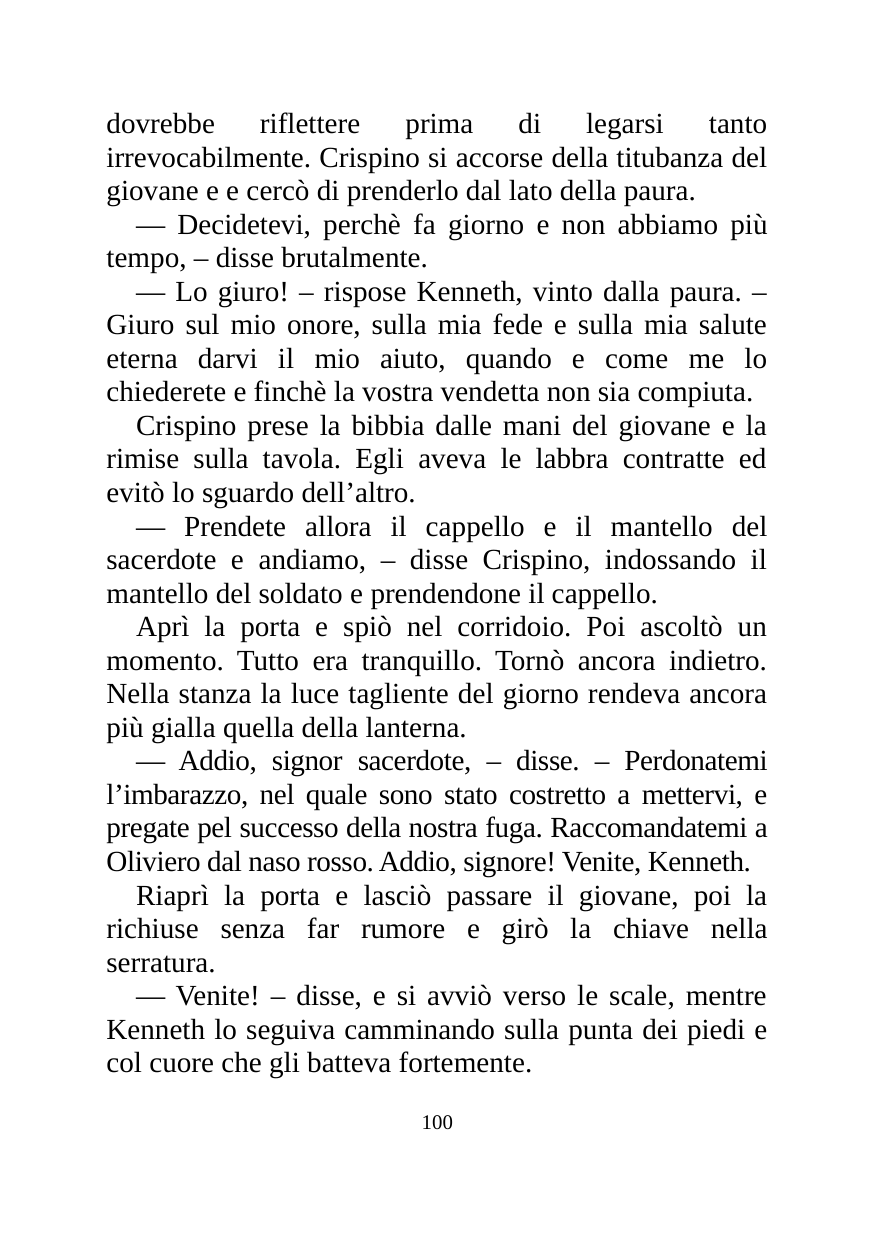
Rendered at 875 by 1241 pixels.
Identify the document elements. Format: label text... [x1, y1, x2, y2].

text Aprì la porta e spiò nel corridoio. Poi ascoltò un momento. Tutto era tranquillo. Tornò ancora indietro. Nella stanza la luce tagliente del giorno rendeva ancora più gialla quella della lanterna. [106, 609, 768, 743]
text Riaprì la porta e lasciò passare il giovane, poi la richiuse senza far rumore e girò la chiave nella serratura. [106, 878, 768, 978]
text — Prendete allora il cappello e il mantello del sacerdote e andiamo, – disse Crispino, indossando il mantello del soldato e prendendone il cappello. [106, 509, 768, 609]
text — Venite! – disse, e si avviò verso le scale, mentre Kenneth lo seguiva camminando sulla punta dei piedi e col cuore che gli batteva fortemente. [106, 978, 768, 1079]
text — Addio, signor sacerdote, – disse. – Perdonatemi l’imbarazzo, nel quale sono stato costretto a mettervi, e pregate pel successo della nostra fuga. Raccomandatemi a Oliviero dal naso rosso. Addio, signore! Venite, Kenneth. [106, 743, 768, 878]
text — Decidetevi, perchè fa giorno e non abbiamo più tempo, – disse brutalmente. [106, 207, 768, 274]
text — Lo giuro! – rispose Kenneth, vinto dalla paura. – Giuro sul mio onore, sulla mia fede e sulla mia salute eterna darvi il mio aiuto, quando e come me lo chiederete e finchè la vostra vendetta non sia compiuta. [106, 274, 768, 408]
text Crispino prese la bibbia dalle mani del giovane e la rimise sulla tavola. Egli aveva le labbra contratte ed evitò lo sguardo dell’altro. [106, 408, 768, 509]
text dovrebbe riflettere prima di legarsi tanto irrevocabilmente. Crispino si accorse della titubanza del giovane e e cercò di prenderlo dal lato della paura. [106, 106, 768, 207]
